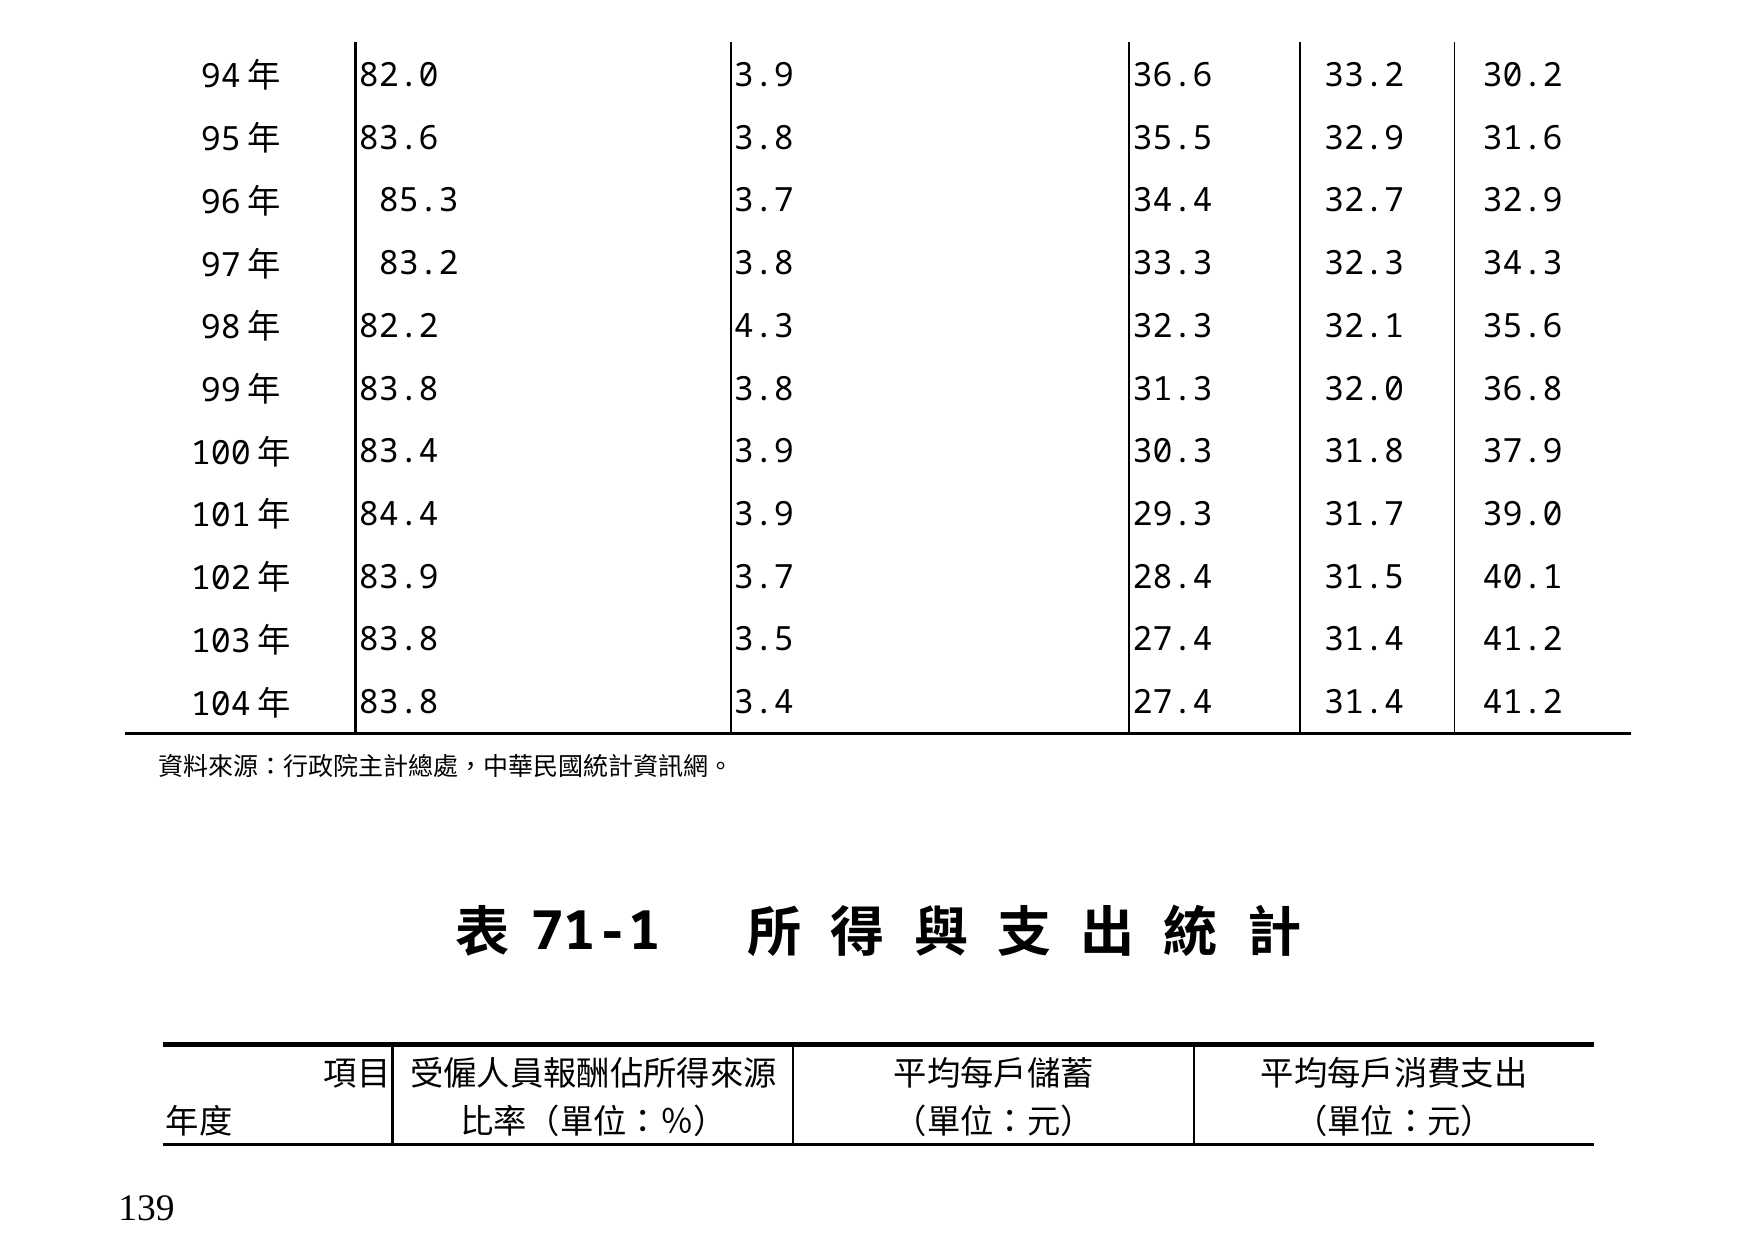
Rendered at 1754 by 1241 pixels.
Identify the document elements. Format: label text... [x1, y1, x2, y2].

table_cell 3.4 [732, 669, 1128, 732]
table_cell 85.3 [357, 168, 730, 230]
table_cell 31.8 [1301, 419, 1454, 481]
table_cell 41.2 [1455, 669, 1631, 732]
table_cell 31.4 [1301, 669, 1454, 732]
table_cell 28.4 [1130, 544, 1299, 607]
table_cell 3.8 [732, 105, 1128, 168]
table_cell 3.9 [732, 419, 1128, 481]
table_cell 30.3 [1130, 419, 1299, 481]
table_cell 104年 [125, 669, 354, 732]
table_header 平均每戶消費支出 （單位：元） [1195, 1047, 1594, 1143]
table_cell 82.0 [357, 42, 730, 105]
table_cell 3.9 [732, 42, 1128, 105]
table_header 平均每戶儲蓄 （單位：元） [794, 1047, 1193, 1143]
table_cell 3.7 [732, 168, 1128, 230]
table_cell 32.9 [1301, 105, 1454, 168]
table_header 受僱人員報酬佔所得來源比率（單位：％） [394, 1047, 792, 1143]
table_cell 97年 [125, 230, 354, 293]
table_cell 101年 [125, 481, 354, 544]
table_cell 34.4 [1130, 168, 1299, 230]
table_cell 36.6 [1130, 42, 1299, 105]
table_cell 99年 [125, 356, 354, 418]
table_cell 83.8 [357, 607, 730, 669]
table_cell 35.5 [1130, 105, 1299, 168]
table_cell 98年 [125, 293, 354, 356]
table_cell 33.2 [1301, 42, 1454, 105]
table_cell 32.0 [1301, 356, 1454, 418]
table_cell 95年 [125, 105, 354, 168]
table_cell 31.4 [1301, 607, 1454, 669]
table_cell 31.3 [1130, 356, 1299, 418]
table_cell 32.3 [1130, 293, 1299, 356]
table_cell 32.3 [1301, 230, 1454, 293]
table_cell 83.9 [357, 544, 730, 607]
table_cell 3.8 [732, 356, 1128, 418]
table_cell 31.7 [1301, 481, 1454, 544]
table_cell 31.5 [1301, 544, 1454, 607]
table_cell 3.9 [732, 481, 1128, 544]
table_cell 103年 [125, 607, 354, 669]
table_cell 34.3 [1455, 230, 1631, 293]
table_cell 96年 [125, 168, 354, 230]
table_cell 37.9 [1455, 419, 1631, 481]
table_cell 83.8 [357, 356, 730, 418]
table_header 項目 年度 [163, 1047, 391, 1143]
table_cell 32.9 [1455, 168, 1631, 230]
table_cell 94年 [125, 42, 354, 105]
table_cell 41.2 [1455, 607, 1631, 669]
table_cell 32.7 [1301, 168, 1454, 230]
table_cell 33.3 [1130, 230, 1299, 293]
table_cell 83.6 [357, 105, 730, 168]
table_cell 32.1 [1301, 293, 1454, 356]
table_cell 35.6 [1455, 293, 1631, 356]
table_cell 39.0 [1455, 481, 1631, 544]
table_cell 4.3 [732, 293, 1128, 356]
table_cell 83.4 [357, 419, 730, 481]
table_cell 27.4 [1130, 607, 1299, 669]
table_cell 27.4 [1130, 669, 1299, 732]
table_cell 40.1 [1455, 544, 1631, 607]
table_cell 83.2 [357, 230, 730, 293]
table_cell 102年 [125, 544, 354, 607]
table_cell 83.8 [357, 669, 730, 732]
table_cell 82.2 [357, 293, 730, 356]
table_cell 84.4 [357, 481, 730, 544]
table_cell 3.8 [732, 230, 1128, 293]
table_cell 100年 [125, 419, 354, 481]
table_cell 29.3 [1130, 481, 1299, 544]
table_cell 3.5 [732, 607, 1128, 669]
table_cell 36.8 [1455, 356, 1631, 418]
text 資料來源：行政院主計總處，中華民國統計資訊網。 [158, 746, 1543, 783]
table_cell 31.6 [1455, 105, 1631, 168]
table_cell 3.7 [732, 544, 1128, 607]
table_cell 30.2 [1455, 42, 1631, 105]
subtitle 表71-1 所得與支出統計 [128, 855, 1628, 980]
